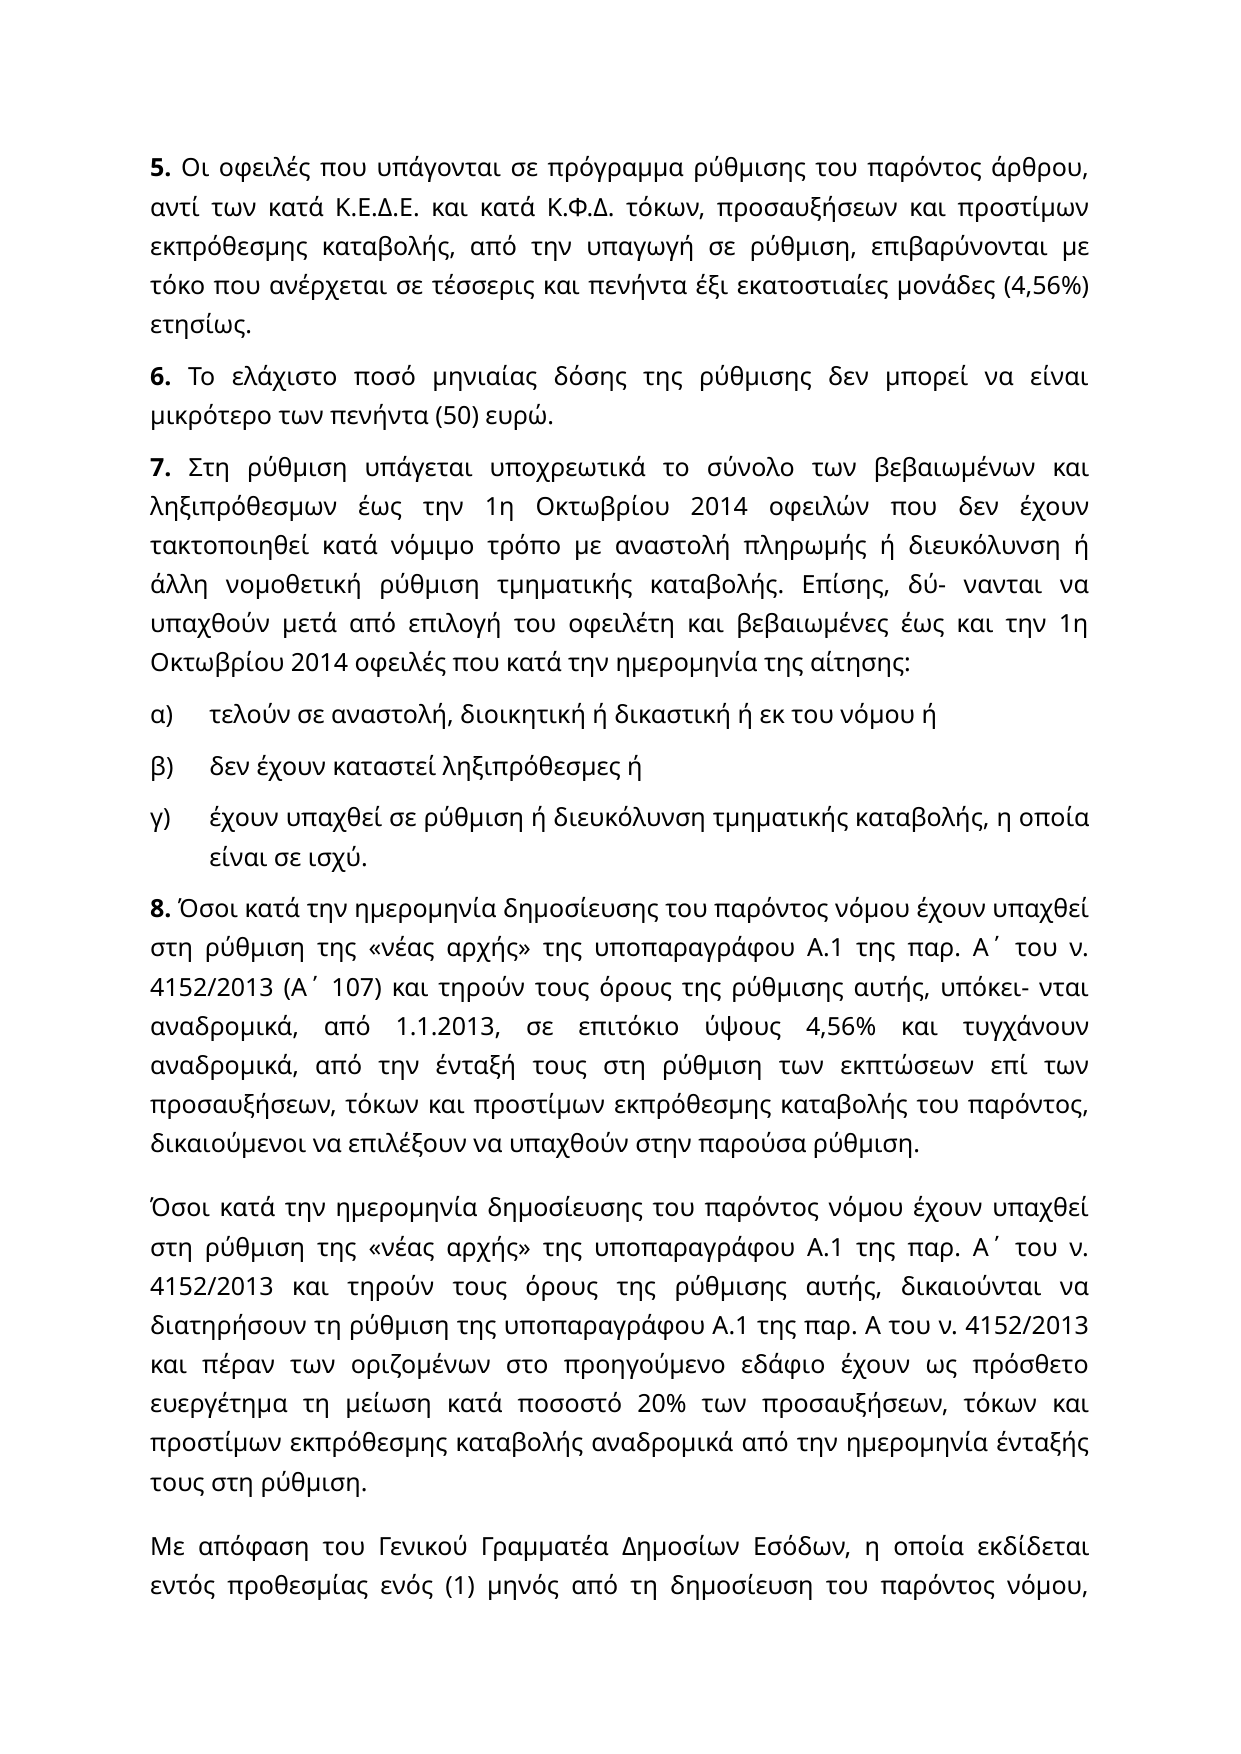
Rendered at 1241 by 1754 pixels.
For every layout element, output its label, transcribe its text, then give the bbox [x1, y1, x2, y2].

text Όσοι κατά την ημερομηνία δημοσίευσης του παρόντος νόμου έχουν υπαχθεί στη ρύθμιση της «νέας αρχής» της υποπαραγράφου Α.1 της παρ. Α΄ του ν. 4152/2013 και τηρούν τους όρους της ρύθμισης αυτής, δικαιούνται να διατηρήσουν τη ρύθμιση της υποπαραγράφου Α.1 της παρ. Α του ν. 4152/2013 και πέραν των οριζομένων στο προηγούμενο εδάφιο έχουν ως πρόσθετο ευεργέτημα τη μείωση κατά ποσοστό 20% των προσαυξήσεων, τόκων και προστίμων εκπρόθεσμης καταβολής αναδρομικά από την ημερομηνία ένταξής τους στη ρύθμιση. [150, 1190, 1090, 1498]
list γ) έχουν υπαχθεί σε ρύθμιση ή διευκόλυνση τμηματικής καταβολής, η οποία είναι σε ισχύ. [150, 800, 1090, 873]
text Με απόφαση του Γενικού Γραμματέα Δημοσίων Εσόδων, η οποία εκδίδεται εντός προθεσμίας ενός (1) μηνός από τη δημοσίευση του παρόντος νόμου, [150, 1528, 1090, 1602]
list α) τελούν σε αναστολή, διοικητική ή δικαστική ή εκ του νόμου ή [150, 697, 1090, 731]
text 6. Το ελάχιστο ποσό μηνιαίας δόσης της ρύθμισης δεν μπορεί να είναι μικρότερο των πενήντα (50) ευρώ. [150, 358, 1090, 432]
text 7. Στη ρύθμιση υπάγεται υποχρεωτικά το σύνολο των βεβαιωμένων και ληξιπρόθεσμων έως την 1η Οκτωβρίου 2014 οφειλών που δεν έχουν τακτοποιηθεί κατά νόμιμο τρόπο με αναστολή πληρωμής ή διευκόλυνση ή άλλη νομοθετική ρύθμιση τμηματικής καταβολής. Επίσης, δύ- νανται να υπαχθούν μετά από επιλογή του οφειλέτη και βεβαιωμένες έως και την 1η Οκτωβρίου 2014 οφειλές που κατά την ημερομηνία της αίτησης: [150, 449, 1090, 679]
text 8. Όσοι κατά την ημερομηνία δημοσίευσης του παρόντος νόμου έχουν υπαχθεί στη ρύθμιση της «νέας αρχής» της υποπαραγράφου Α.1 της παρ. Α΄ του ν. 4152/2013 (Α΄ 107) και τηρούν τους όρους της ρύθμισης αυτής, υπόκει- νται αναδρομικά, από 1.1.2013, σε επιτόκιο ύψους 4,56% και τυγχάνουν αναδρομικά, από την ένταξή τους στη ρύθμιση των εκπτώσεων επί των προσαυξήσεων, τόκων και προστίμων εκπρόθεσμης καταβολής του παρόντος, δικαιούμενοι να επιλέξουν να υπαχθούν στην παρούσα ρύθμιση. [150, 891, 1090, 1160]
text 5. Οι οφειλές που υπάγονται σε πρόγραμμα ρύθμισης του παρόντος άρθρου, αντί των κατά Κ.Ε.Δ.Ε. και κατά Κ.Φ.Δ. τόκων, προσαυξήσεων και προστίμων εκπρόθεσμης καταβολής, από την υπαγωγή σε ρύθμιση, επιβαρύνονται με τόκο που ανέρχεται σε τέσσερις και πενήντα έξι εκατοστιαίες μονάδες (4,56%) ετησίως. [150, 150, 1090, 341]
list β) δεν έχουν καταστεί ληξιπρόθεσμες ή [150, 748, 1090, 782]
